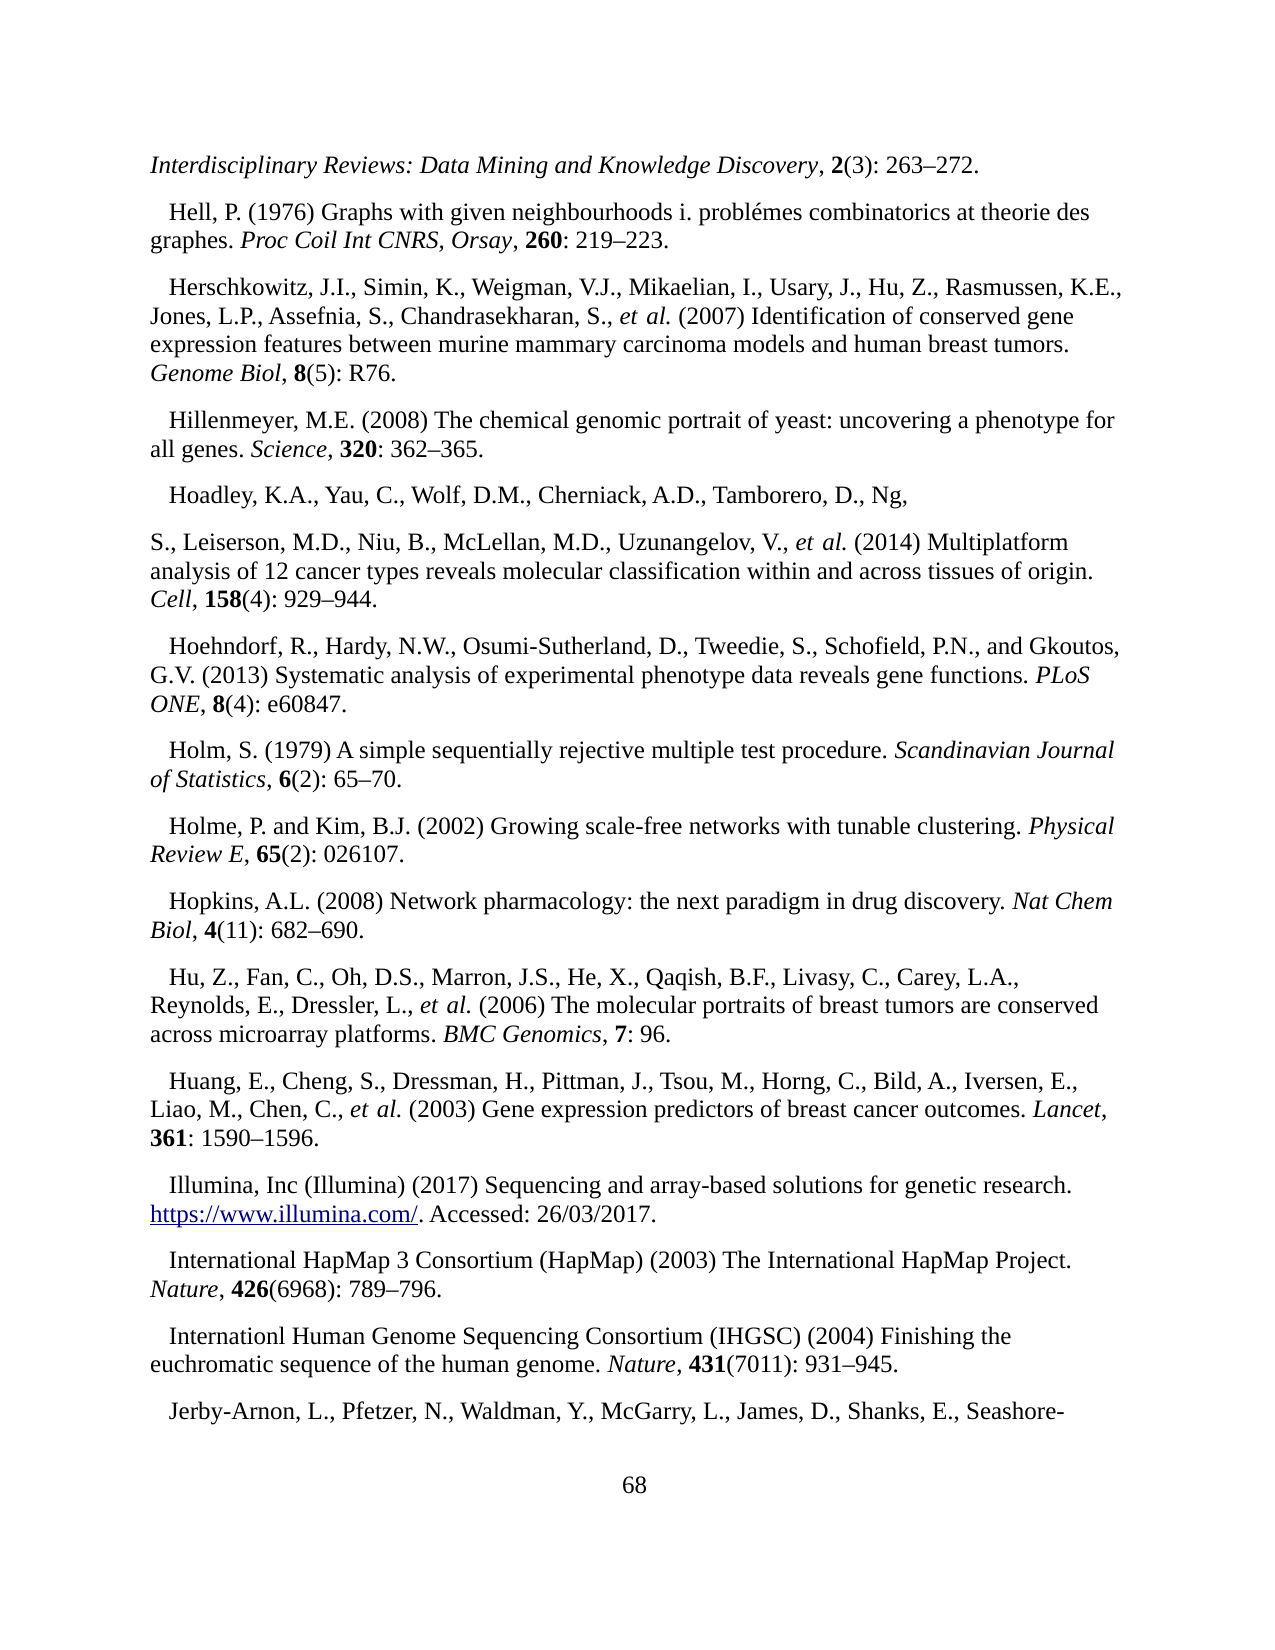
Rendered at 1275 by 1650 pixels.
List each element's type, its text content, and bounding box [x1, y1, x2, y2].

text Hillenmeyer, M.E. (2008) The chemical genomic portrait of yeast: uncovering a phenotype for all genes. Science, 320: 362–365. [150, 405, 1125, 462]
text Illumina, Inc (Illumina) (2017) Sequencing and array-based solutions for genetic research. https://www.illumina.com/. Accessed: 26/03/2017. [150, 1170, 1125, 1227]
text Hopkins, A.L. (2008) Network pharmacology: the next paradigm in drug discovery. Nat Chem Biol, 4(11): 682–690. [150, 886, 1125, 944]
text Interdisciplinary Reviews: Data Mining and Knowledge Discovery, 2(3): 263–272. [150, 150, 1125, 179]
text Huang, E., Cheng, S., Dressman, H., Pittman, J., Tsou, M., Horng, C., Bild, A., Iversen, E., Liao, M., Chen, C., et al. (2003) Gene expression predictors of breast cancer outcomes. Lancet, 361: 1590–1596. [150, 1066, 1125, 1152]
text Herschkowitz, J.I., Simin, K., Weigman, V.J., Mikaelian, I., Usary, J., Hu, Z., Rasmussen, K.E., Jones, L.P., Assefnia, S., Chandrasekharan, S., et al. (2007) Identification of conserved gene expression features between murine mammary carcinoma models and human breast tumors. Genome Biol, 8(5): R76. [150, 272, 1125, 387]
text Jerby-Arnon, L., Pfetzer, N., Waldman, Y., McGarry, L., James, D., Shanks, E., Seashore- [150, 1396, 1125, 1425]
text Holme, P. and Kim, B.J. (2002) Growing scale-free networks with tunable clustering. Physical Review E, 65(2): 026107. [150, 811, 1125, 868]
text Hu, Z., Fan, C., Oh, D.S., Marron, J.S., He, X., Qaqish, B.F., Livasy, C., Carey, L.A., Reynolds, E., Dressler, L., et al. (2006) The molecular portraits of breast tumors are conserved across microarray platforms. BMC Genomics, 7: 96. [150, 962, 1125, 1048]
text S., Leiserson, M.D., Niu, B., McLellan, M.D., Uzunangelov, V., et al. (2014) Multiplatform analysis of 12 cancer types reveals molecular classification within and across tissues of origin. Cell, 158(4): 929–944. [150, 527, 1125, 613]
text Holm, S. (1979) A simple sequentially rejective multiple test procedure. Scandinavian Journal of Statistics, 6(2): 65–70. [150, 735, 1125, 793]
text Hoadley, K.A., Yau, C., Wolf, D.M., Cherniack, A.D., Tamborero, D., Ng, [150, 480, 1125, 509]
text International HapMap 3 Consortium (HapMap) (2003) The International HapMap Project. Nature, 426(6968): 789–796. [150, 1245, 1125, 1303]
text Hell, P. (1976) Graphs with given neighbourhoods i. problémes combinatorics at theorie des graphes. Proc Coil Int CNRS, Orsay, 260: 219–223. [150, 197, 1125, 254]
text Hoehndorf, R., Hardy, N.W., Osumi-Sutherland, D., Tweedie, S., Schofield, P.N., and Gkoutos, G.V. (2013) Systematic analysis of experimental phenotype data reveals gene functions. PLoS ONE, 8(4): e60847. [150, 631, 1125, 717]
text Internationl Human Genome Sequencing Consortium (IHGSC) (2004) Finishing the euchromatic sequence of the human genome. Nature, 431(7011): 931–945. [150, 1321, 1125, 1378]
